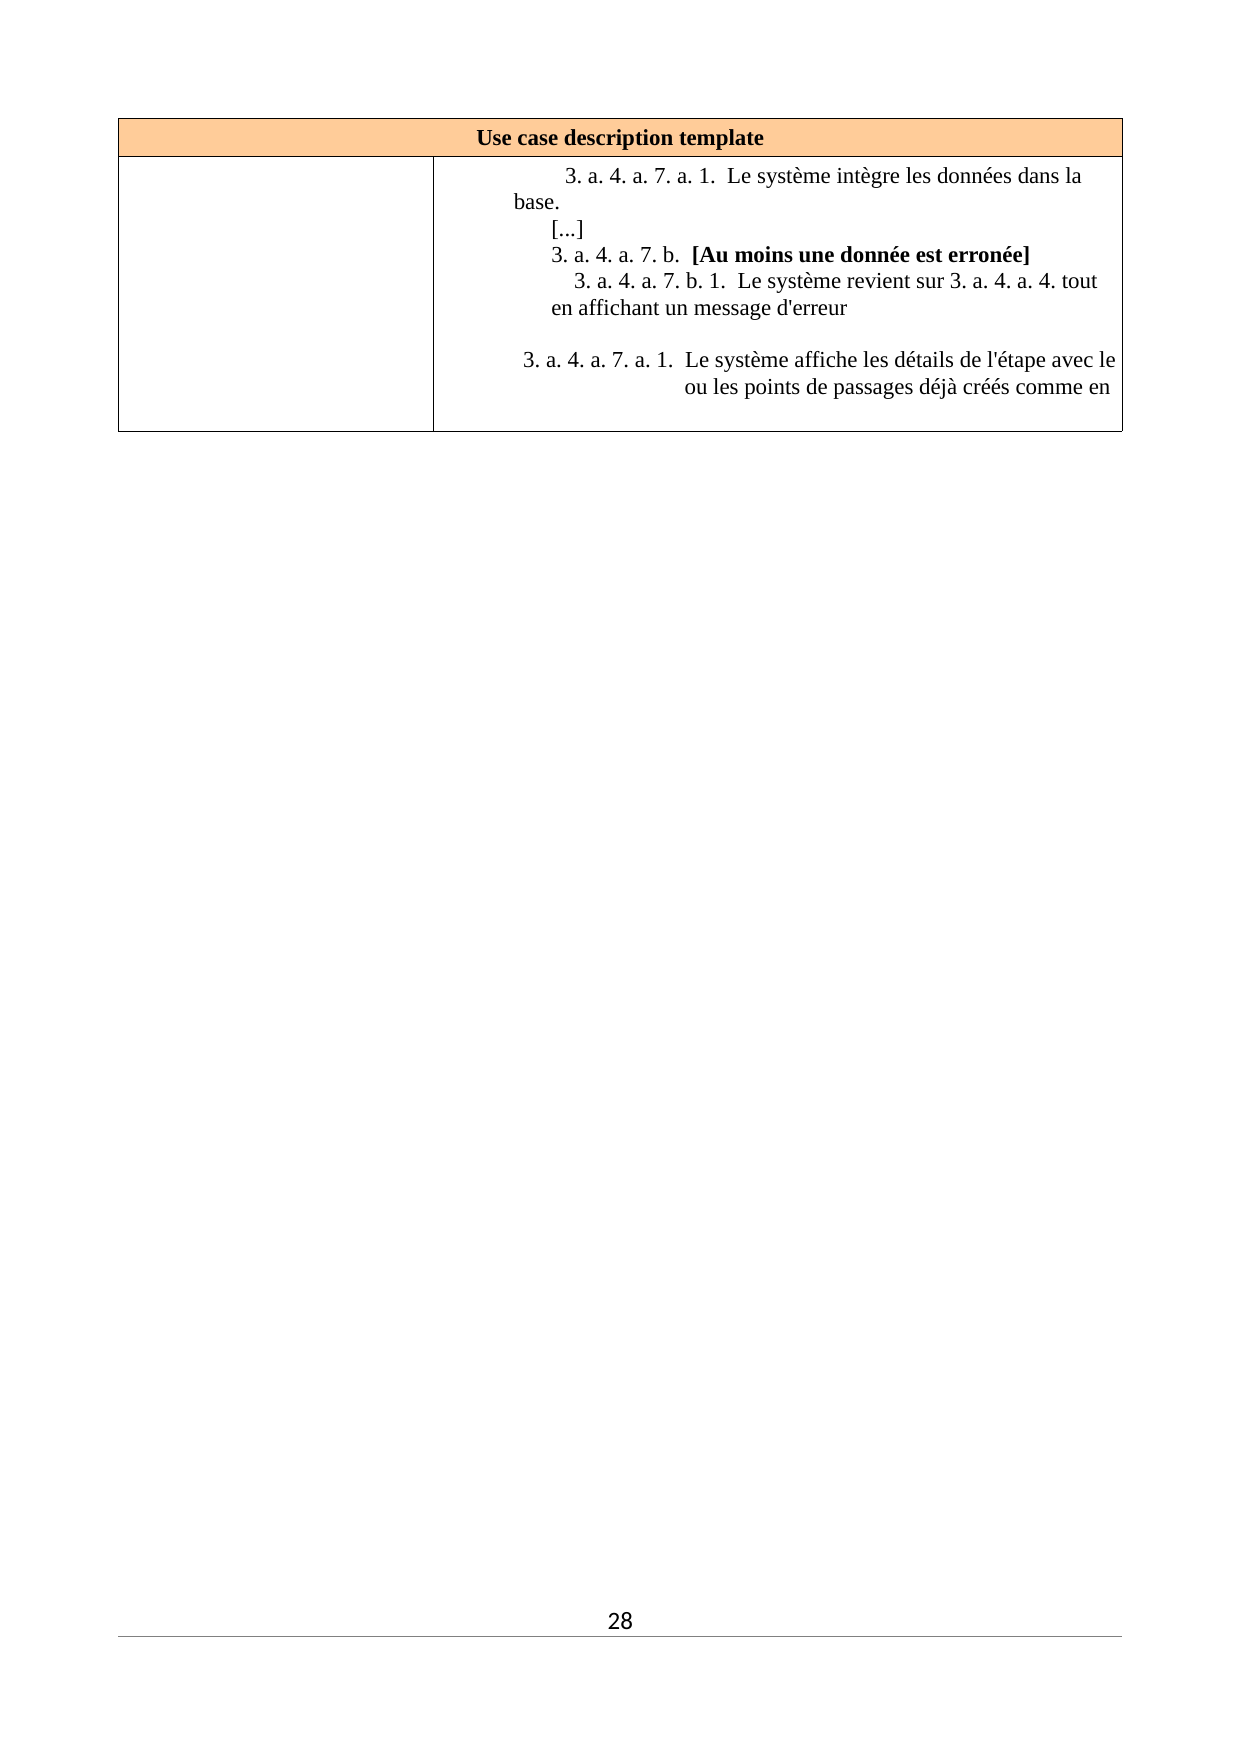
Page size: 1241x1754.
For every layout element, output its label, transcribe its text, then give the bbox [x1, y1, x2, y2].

table_cell 3. a. 4. a. 7. a. 1. Le système intègre les données dans la base. [...] 3. a. 4. a. 7. b. [Au moins une donnée est erronée] 3. a. 4. a. 7. b. 1. Le système revient sur 3. a. 4. a. 4. tout en affichant un message d'erreur 3. a. 4. a. 7. a. 1. Le système affiche les détails de l'étape avec le ou les points de passages déjà créés comme en [434, 157, 1122, 431]
table_header Use case description template [119, 119, 1122, 156]
table_cell [119, 157, 433, 431]
